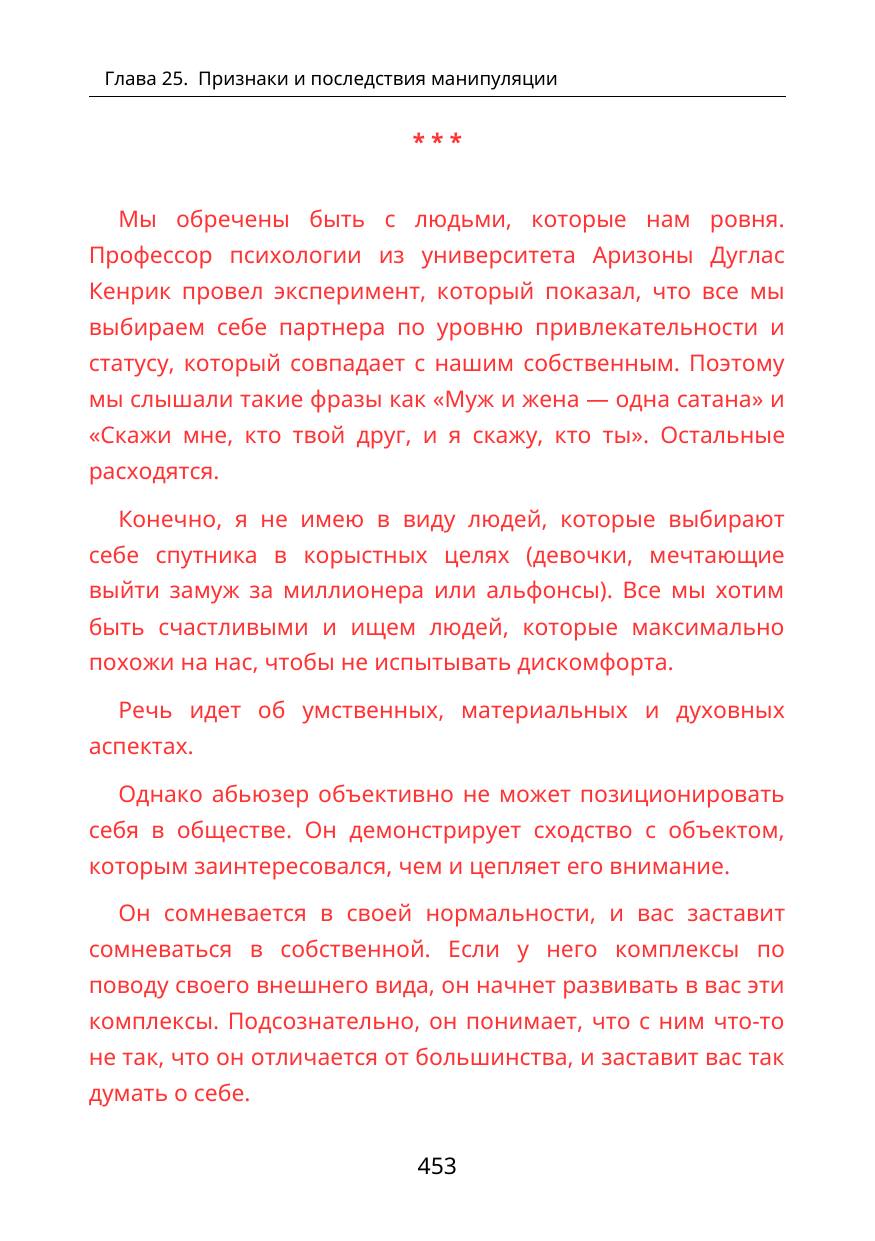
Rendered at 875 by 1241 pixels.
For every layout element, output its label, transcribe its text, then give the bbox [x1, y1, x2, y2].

text Мы обречены быть с людьми, которые нам ровня. Профессор психологии из университета Аризоны Дуглас Кенрик провел эксперимент, который показал, что все мы выбираем себе партнера по уровню привлекательности и статусу, который совпадает с нашим собственным. Поэтому мы слышали такие фразы как «Муж и жена — одна сатана» и «Скажи мне, кто твой друг, и я скажу, кто ты». Остальные расходятся. [88, 203, 786, 486]
text Речь идет об умственных, материальных и духовных аспектах. [88, 694, 786, 761]
text Однако абьюзер объективно не может позиционировать себя в обществе. Он демонстрирует сходство с объектом, которым заинтересовался, чем и цепляет его внимание. [88, 778, 786, 881]
text Конечно, я не имею в виду людей, которые выбирают себе спутника в корыстных целях (девочки, мечтающие выйти замуж за миллионера или альфонсы). Все мы хотим быть счастливыми и ищем людей, которые максимально похожи на нас, чтобы не испытывать дискомфорта. [88, 503, 786, 678]
text Он сомневается в своей нормальности, и вас заставит сомневаться в собственной. Если у него комплексы по поводу своего внешнего вида, он начнет развивать в вас эти комплексы. Подсознательно, он понимает, что с ним что-то не так, что он отличается от большинства, и заставит вас так думать о себе. [88, 897, 786, 1108]
subtitle * * * [88, 126, 786, 157]
